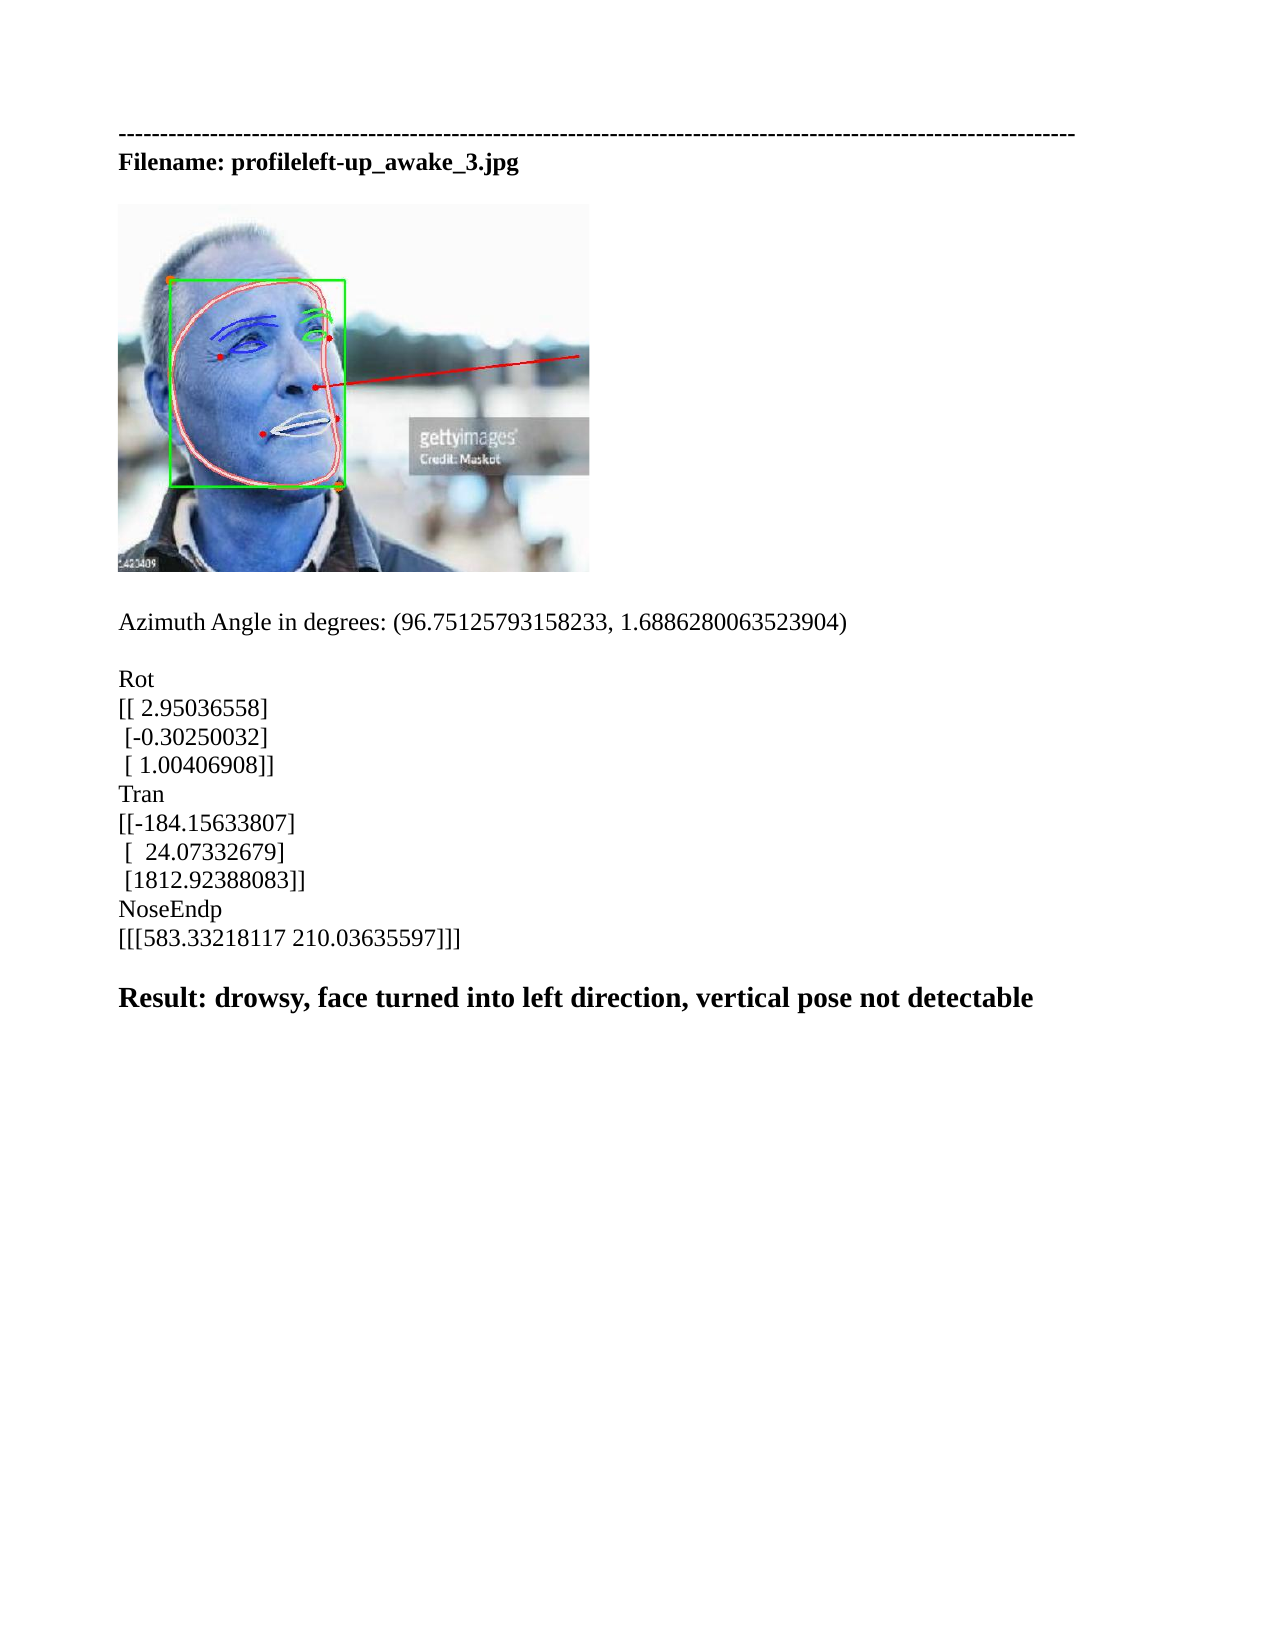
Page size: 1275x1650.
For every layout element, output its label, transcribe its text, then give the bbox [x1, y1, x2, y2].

picture [117, 204, 590, 572]
text NoseEndp [118, 894, 1157, 923]
text [ 1.00406908]] [118, 751, 1157, 779]
text Rot [118, 664, 1157, 693]
text Azimuth Angle in degrees: (96.75125793158233, 1.6886280063523904) [118, 607, 1157, 636]
text [-0.30250032] [118, 722, 1157, 751]
text [[-184.15633807] [118, 808, 1157, 837]
text [[[583.33218117 210.03635597]]] [118, 923, 1157, 952]
text [ 24.07332679] [118, 837, 1157, 866]
text ------------------------------------------------------------------------------------------------------------------- [118, 118, 1157, 147]
text Result: drowsy, face turned into left direction, vertical pose not detectable [118, 981, 1157, 1014]
text [1812.92388083]] [118, 866, 1157, 894]
text Tran [118, 779, 1157, 808]
text [[ 2.95036558] [118, 693, 1157, 722]
text Filename: profileleft-up_awake_3.jpg [118, 147, 1157, 176]
